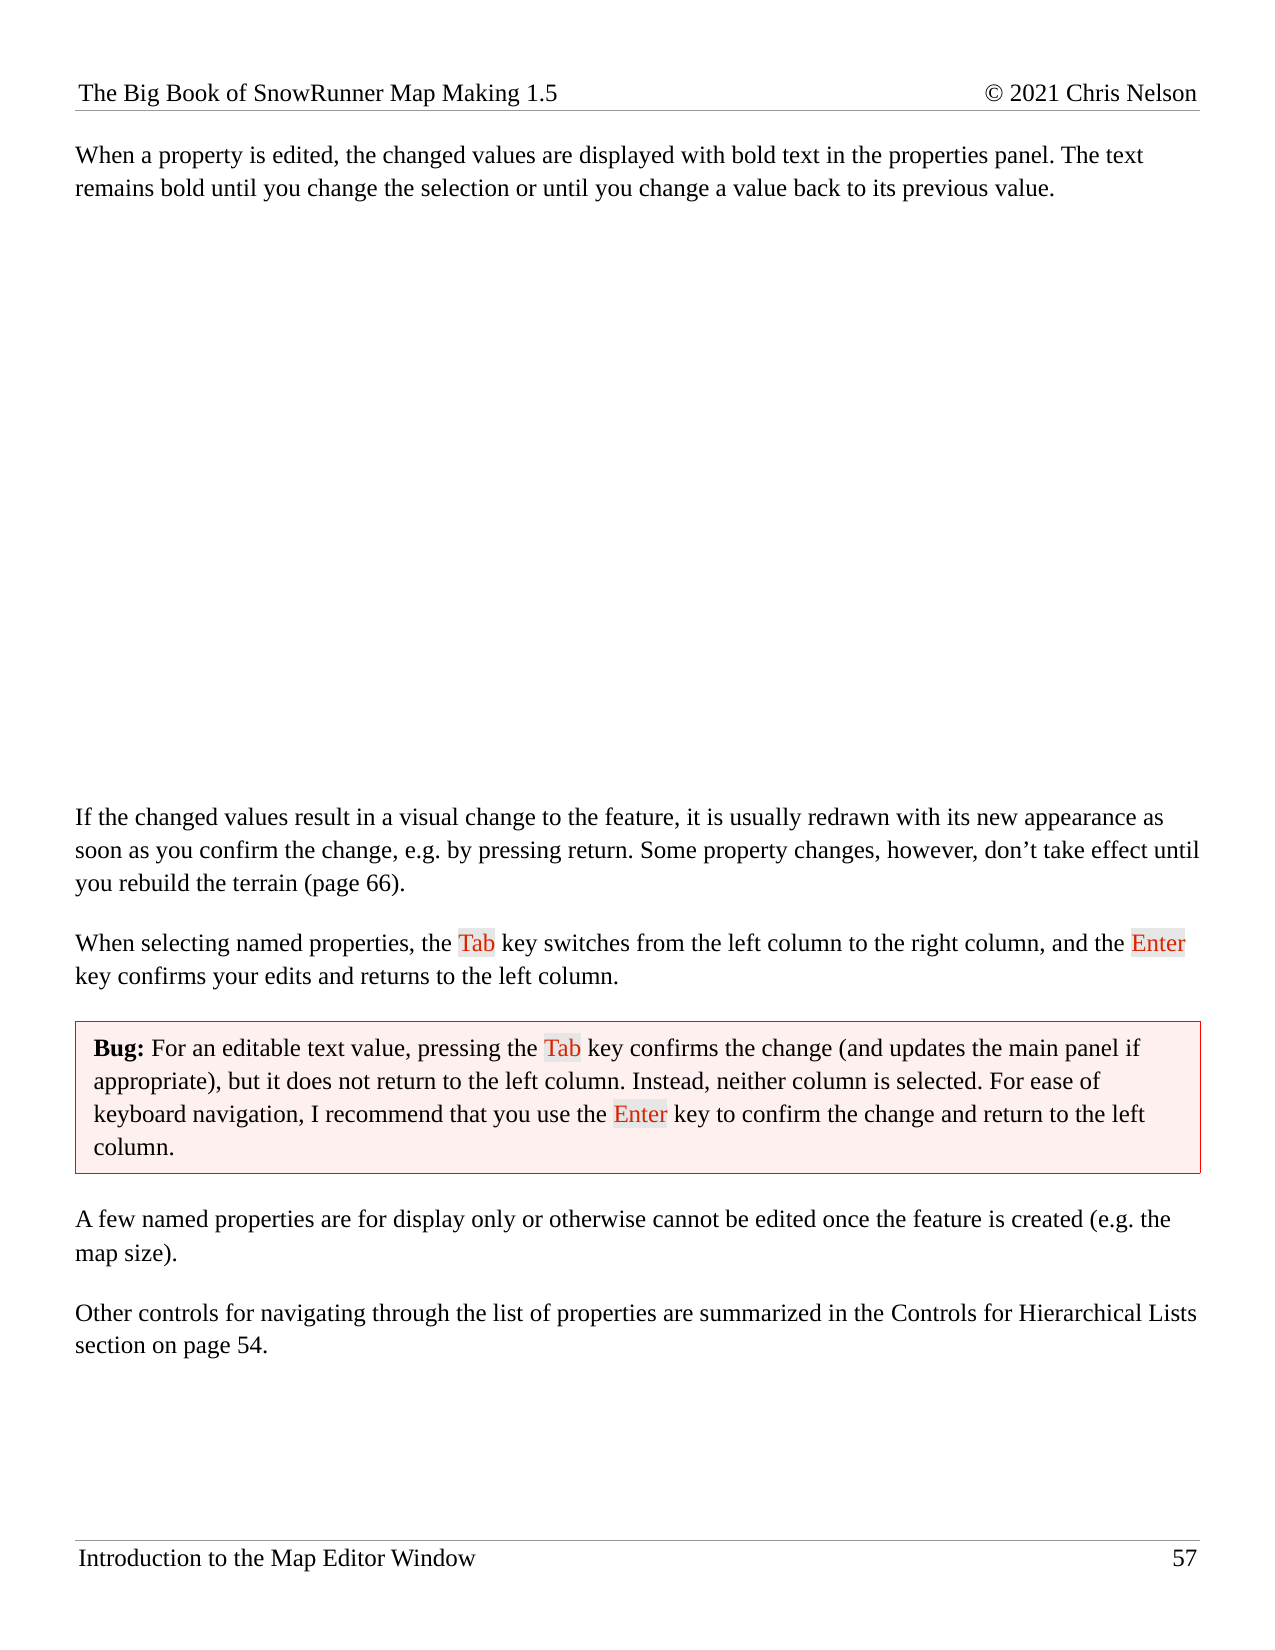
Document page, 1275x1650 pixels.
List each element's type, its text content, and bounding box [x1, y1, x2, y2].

text When selecting named properties, the Tab key switches from the left column to the right column, and the Enter key confirms your edits and returns to the left column. [75, 928, 1200, 990]
text Other controls for navigating through the list of properties are summarized in the Controls for Hierarchical Lists section on page 54. [75, 1298, 1200, 1359]
text If the changed values result in a visual change to the feature, it is usually redrawn with its new appearance as soon as you confirm the change, e.g. by pressing return. Some property changes, however, don’t take effect until you rebuild the terrain (page 66). [75, 802, 1200, 897]
list For an editable text value, pressing the Tab key confirms the change (and updates the main panel if appropriate), but it does not return to the left column. Instead, neither column is selected. For ease of keyboard navigation, I recommend that you use the Enter key to confirm the change and return to the left column. [76, 1022, 1200, 1173]
text A few named properties are for display only or otherwise cannot be edited once the feature is created (e.g. the map size). [75, 1204, 1200, 1266]
text When a property is edited, the changed values are displayed with bold text in the properties panel. The text remains bold until you change the selection or until you change a value back to its previous value. [75, 140, 1200, 202]
